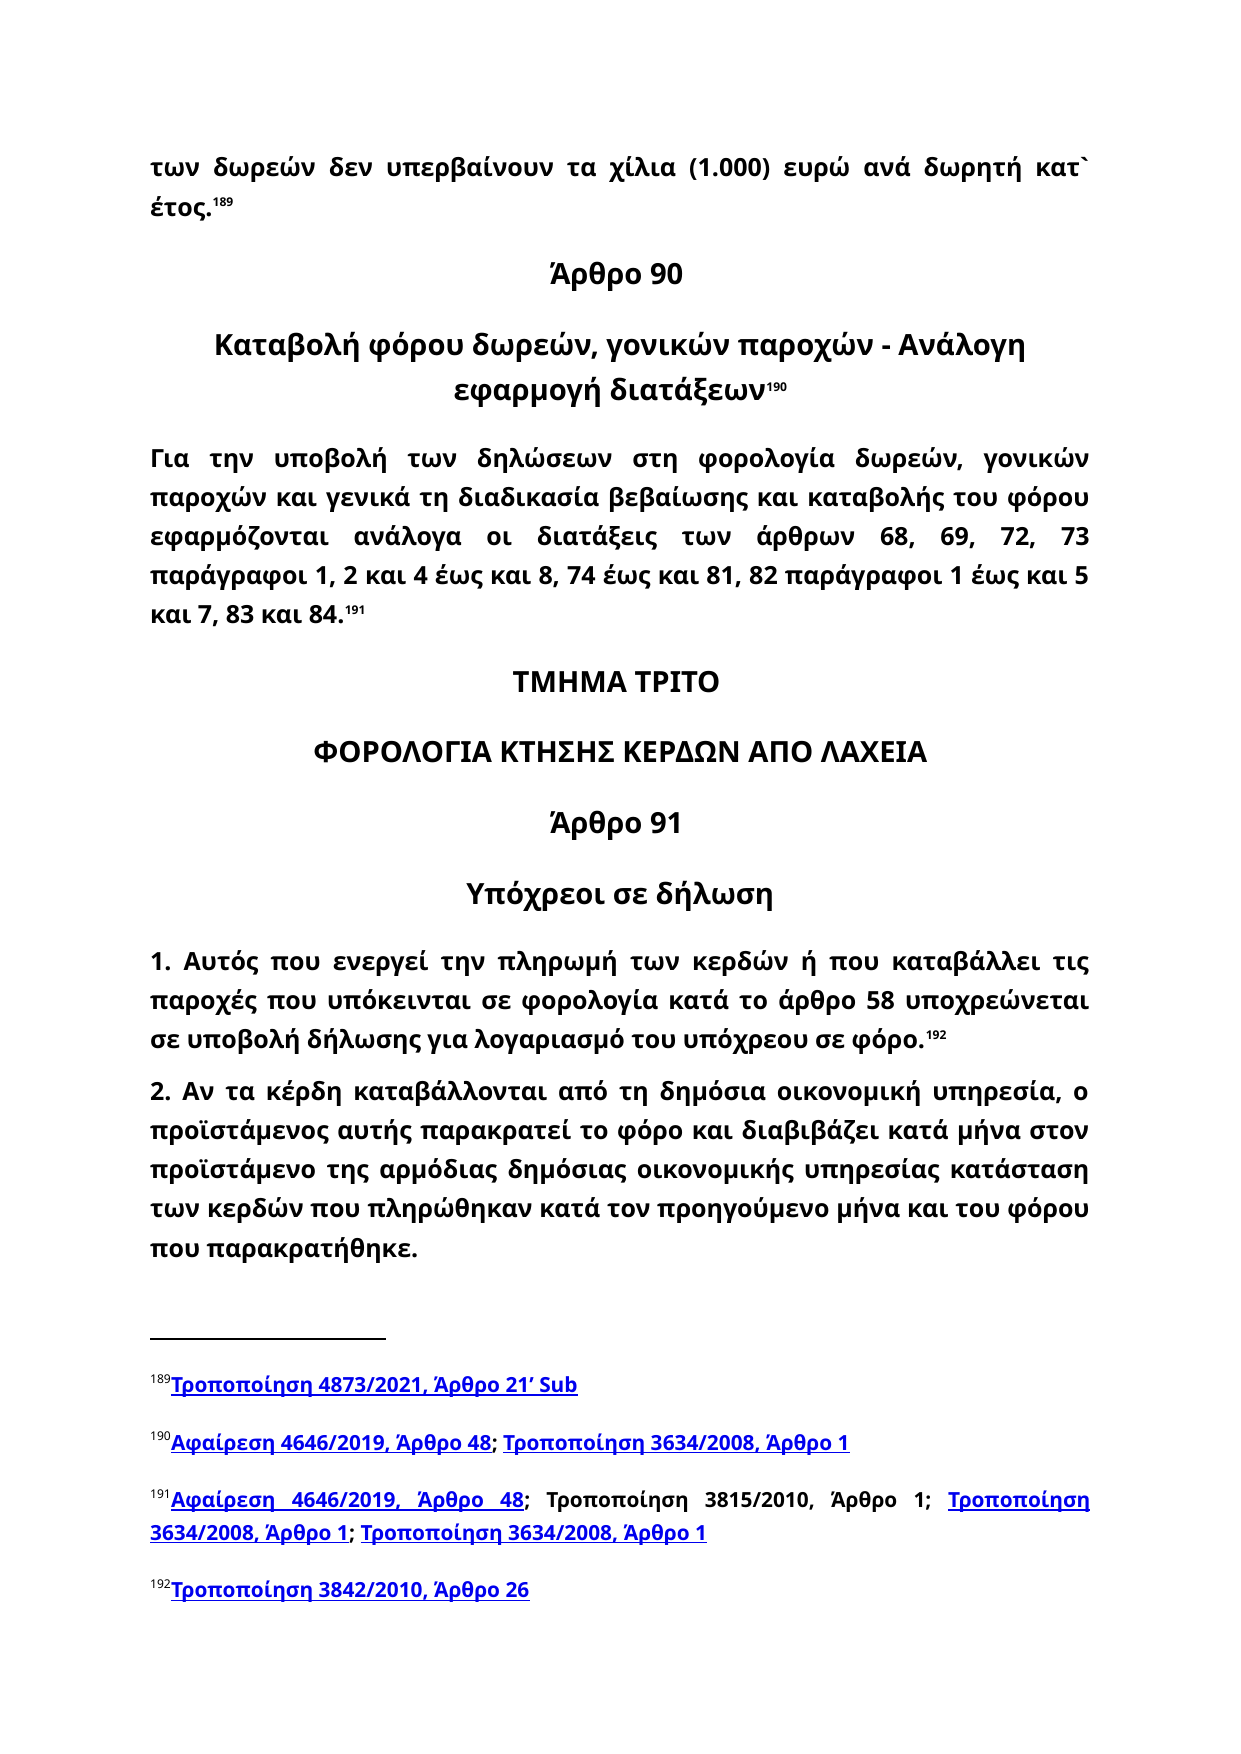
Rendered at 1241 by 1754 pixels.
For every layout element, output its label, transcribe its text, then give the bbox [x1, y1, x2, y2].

text Τροποποίηση 4873/2021, Άρθρο 21’ Sub [150, 1370, 1090, 1398]
subtitle Άρθρο 90 [150, 253, 1090, 293]
text Αφαίρεση 4646/2019, Άρθρο 48; Τροποποίηση 3815/2010, Άρθρο 1; Τροποποίηση 3634/2008, Άρθρο 1; Τροποποίηση 3634/2008, Άρθρο 1 [150, 1485, 1090, 1546]
text Αφαίρεση 4646/2019, Άρθρο 48; Τροποποίηση 3634/2008, Άρθρο 1 [150, 1428, 1090, 1456]
subtitle Άρθρο 91 [150, 802, 1090, 842]
text 2. Αν τα κέρδη καταβάλλονται από τη δημόσια οικονομική υπηρεσία, ο προϊστάμενος αυτής παρακρατεί το φόρο και διαβιβάζει κατά μήνα στον προϊστάμενο της αρμόδιας δημόσιας οικονομικής υπηρεσίας κατάσταση των κερδών που πληρώθηκαν κατά τον προηγούμενο μήνα και του φόρου που παρακρατήθηκε. [150, 1073, 1090, 1264]
subtitle Υπόχρεοι σε δήλωση [150, 873, 1090, 913]
text 1. Αυτός που ενεργεί την πληρωμή των κερδών ή που καταβάλλει τις παροχές που υπόκεινται σε φορολογία κατά το άρθρο 58 υποχρεώνεται σε υποβολή δήλωσης για λογαριασμό του υπόχρεου σε φόρο. [150, 943, 1090, 1056]
subtitle ΦΟΡΟΛΟΓΙΑ ΚΤΗΣΗΣ ΚΕΡΔΩΝ ΑΠΟ ΛΑΧΕΙΑ [150, 732, 1090, 771]
text Για την υποβολή των δηλώσεων στη φορολογία δωρεών, γονικών παροχών και γενικά τη διαδικασία βεβαίωσης και καταβολής του φόρου εφαρμόζονται ανάλογα οι διατάξεις των άρθρων 68, 69, 72, 73 παράγραφοι 1, 2 και 4 έως και 8, 74 έως και 81, 82 παράγραφοι 1 έως και 5 και 7, 83 και 84. [150, 440, 1090, 631]
text των δωρεών δεν υπερβαίνουν τα χίλια (1.000) ευρώ ανά δωρητή κατ` έτος. [150, 150, 1090, 223]
subtitle ΤΜΗΜΑ ΤΡΙΤΟ [150, 661, 1090, 701]
text Τροποποίηση 3842/2010, Άρθρο 26 [150, 1576, 1090, 1604]
subtitle Καταβολή φόρου δωρεών, γονικών παροχών - Ανάλογη εφαρμογή διατάξεων [150, 324, 1090, 409]
